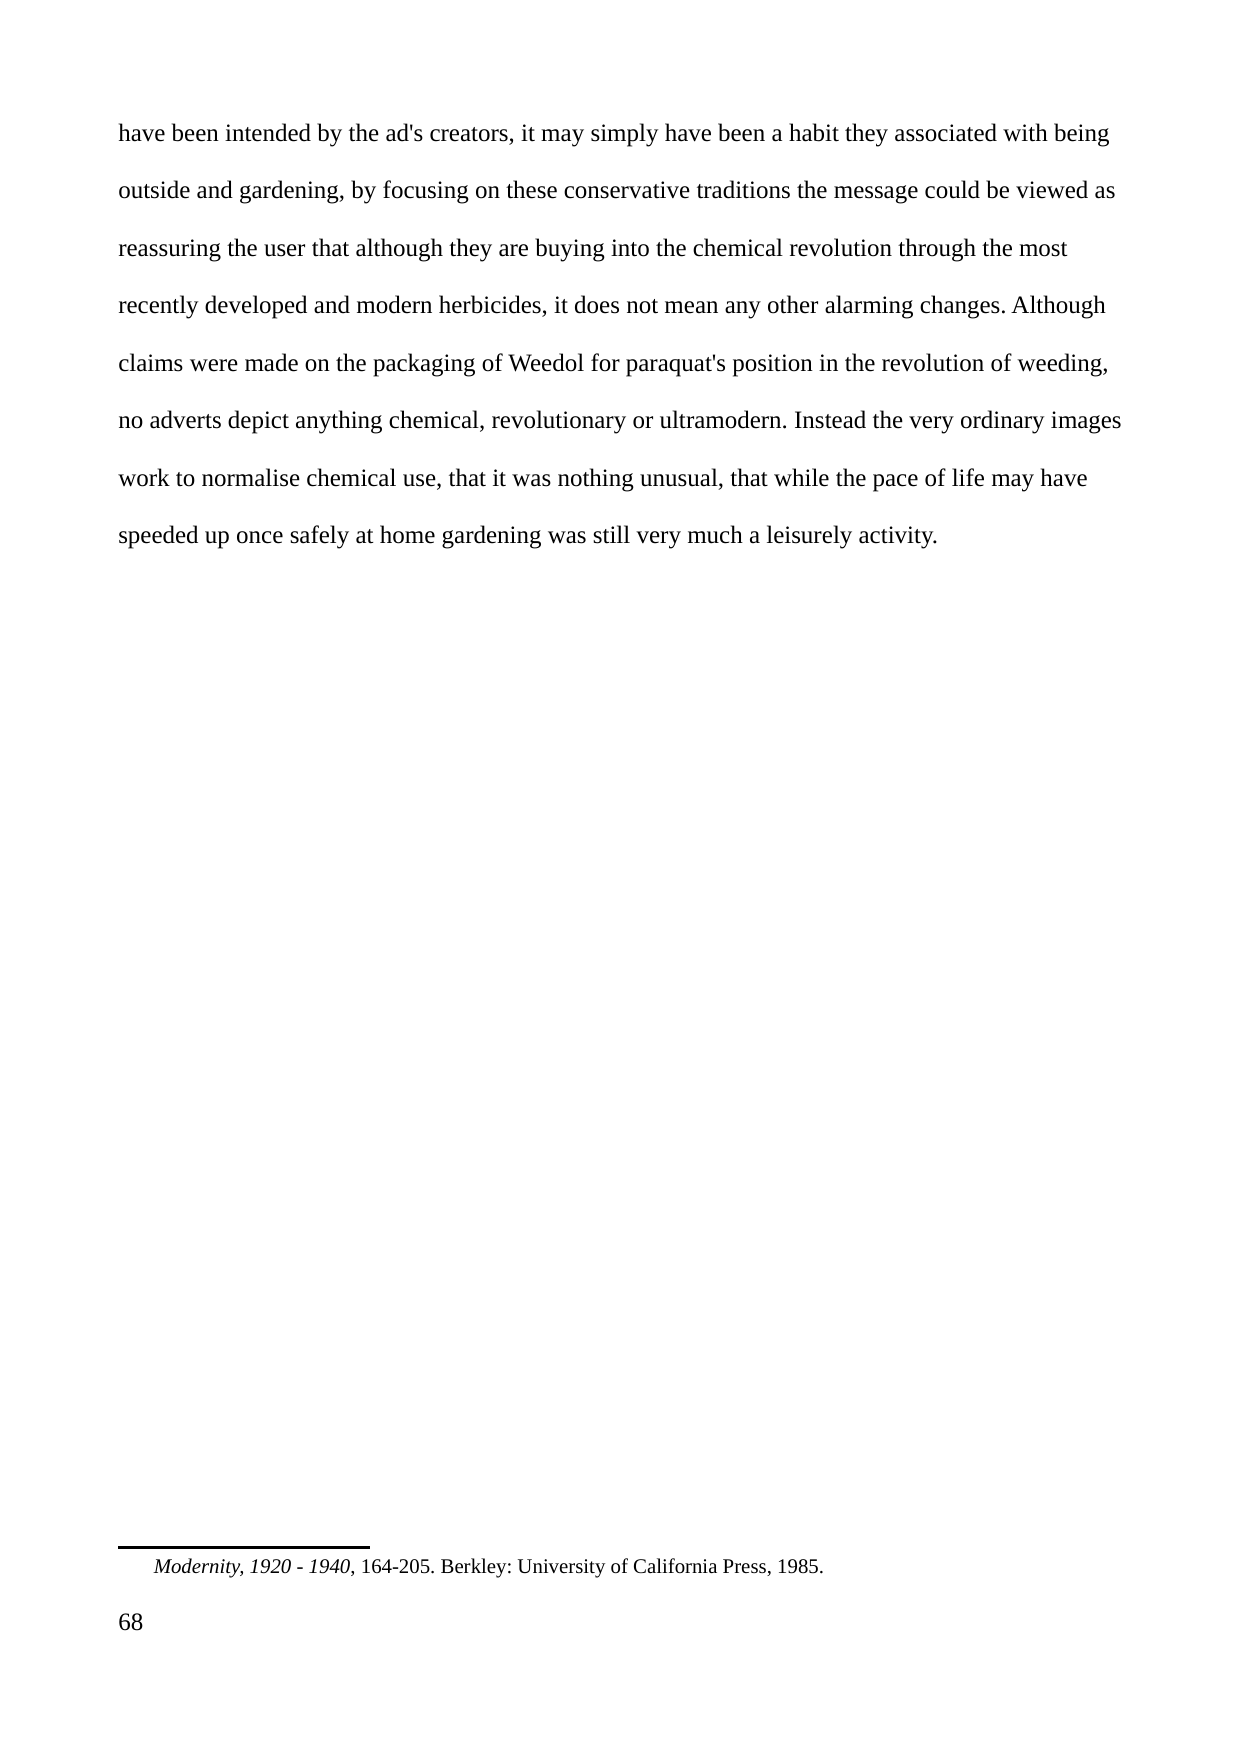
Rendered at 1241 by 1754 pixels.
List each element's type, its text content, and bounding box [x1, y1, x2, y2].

text Modernity, 1920 - 1940, 164-205. Berkley: University of California Press, 1985. [118, 1553, 1122, 1578]
text have been intended by the ad's creators, it may simply have been a habit they associated with being outside and gardening, by focusing on these conservative traditions the message could be viewed as reassuring the user that although they are buying into the chemical revolution through the most recently developed and modern herbicides, it does not mean any other alarming changes. Although claims were made on the packaging of Weedol for paraquat's position in the revolution of weeding, no adverts depict anything chemical, revolutionary or ultramodern. Instead the very ordinary images work to normalise chemical use, that it was nothing unusual, that while the pace of life may have speeded up once safely at home gardening was still very much a leisurely activity. [118, 118, 1122, 549]
